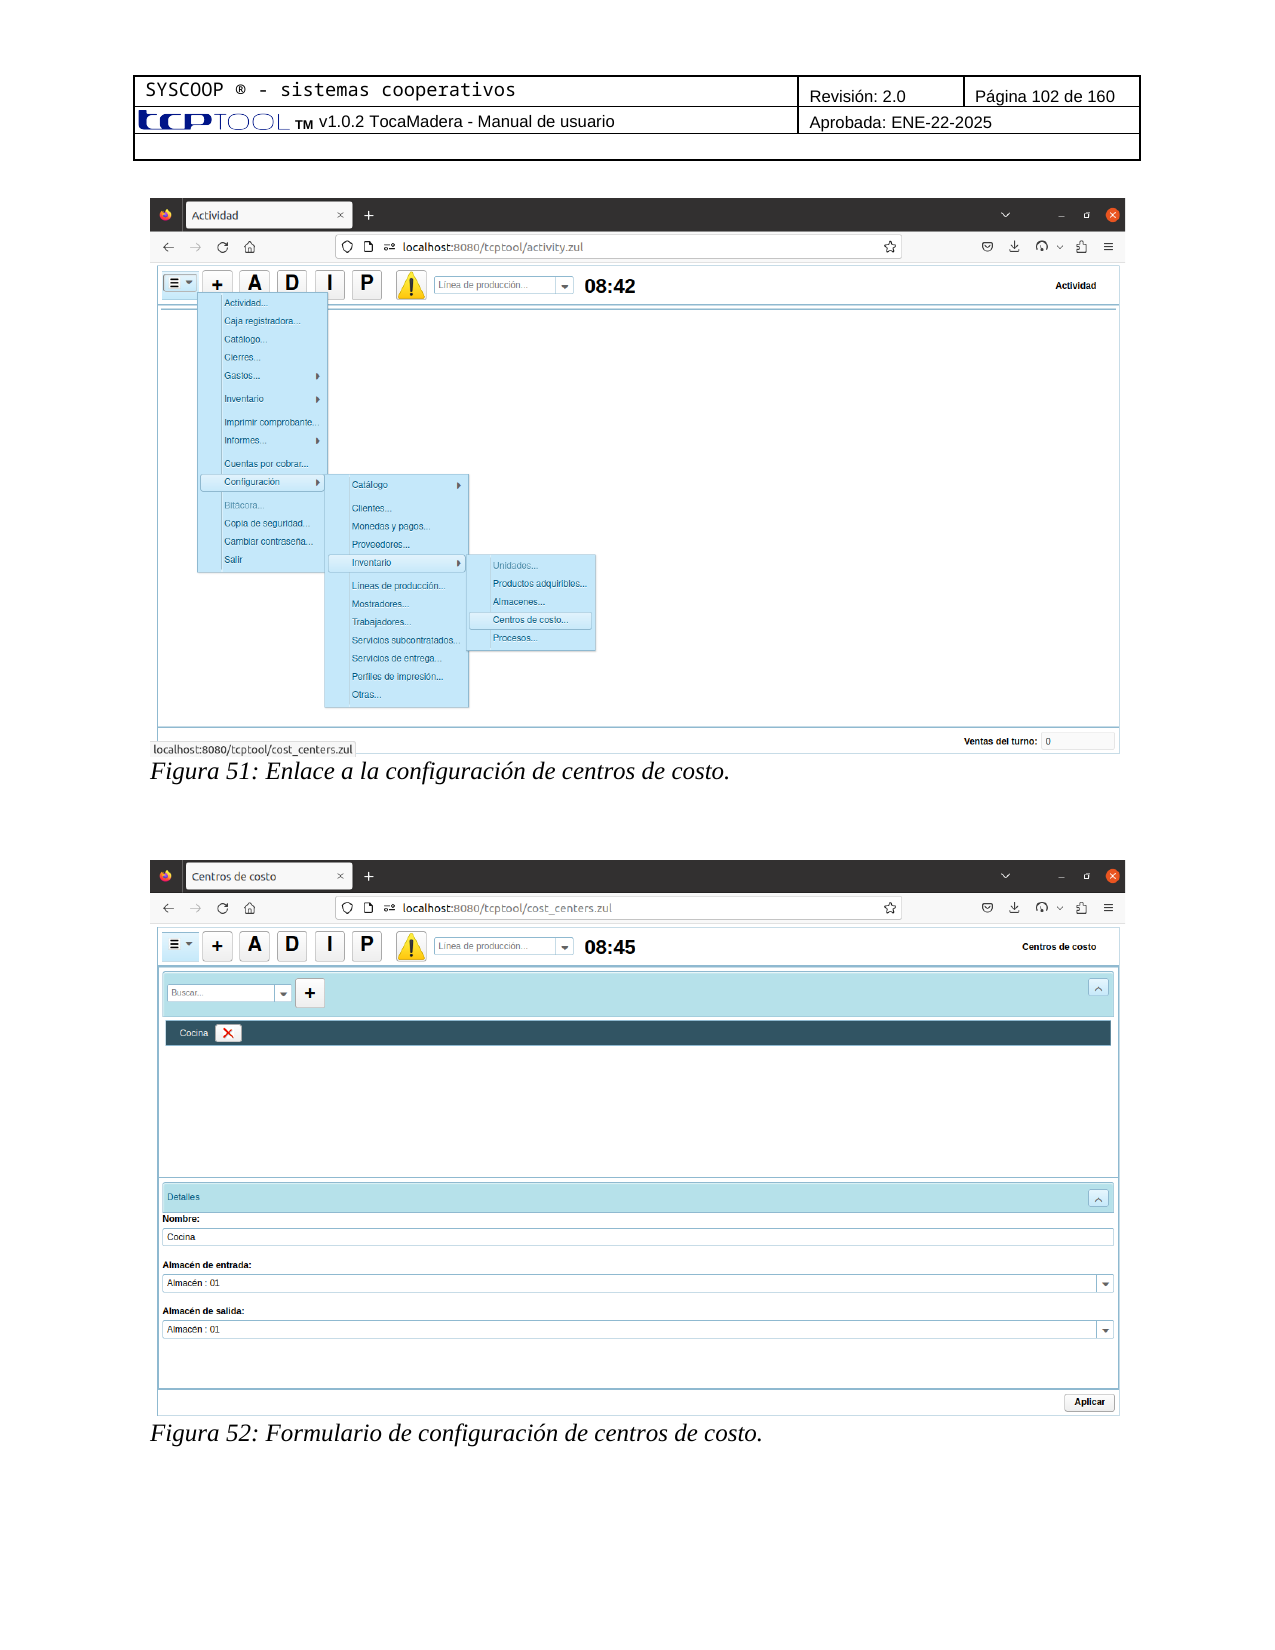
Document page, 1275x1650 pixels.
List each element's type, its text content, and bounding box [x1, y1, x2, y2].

text Figura 51: Enlace a la configuración de centros de costo. [150, 757, 1125, 785]
picture [150, 198, 1125, 757]
picture [150, 860, 1125, 1419]
text Figura 52: Formulario de configuración de centros de costo. [150, 1419, 1125, 1447]
picture [138, 110, 290, 130]
